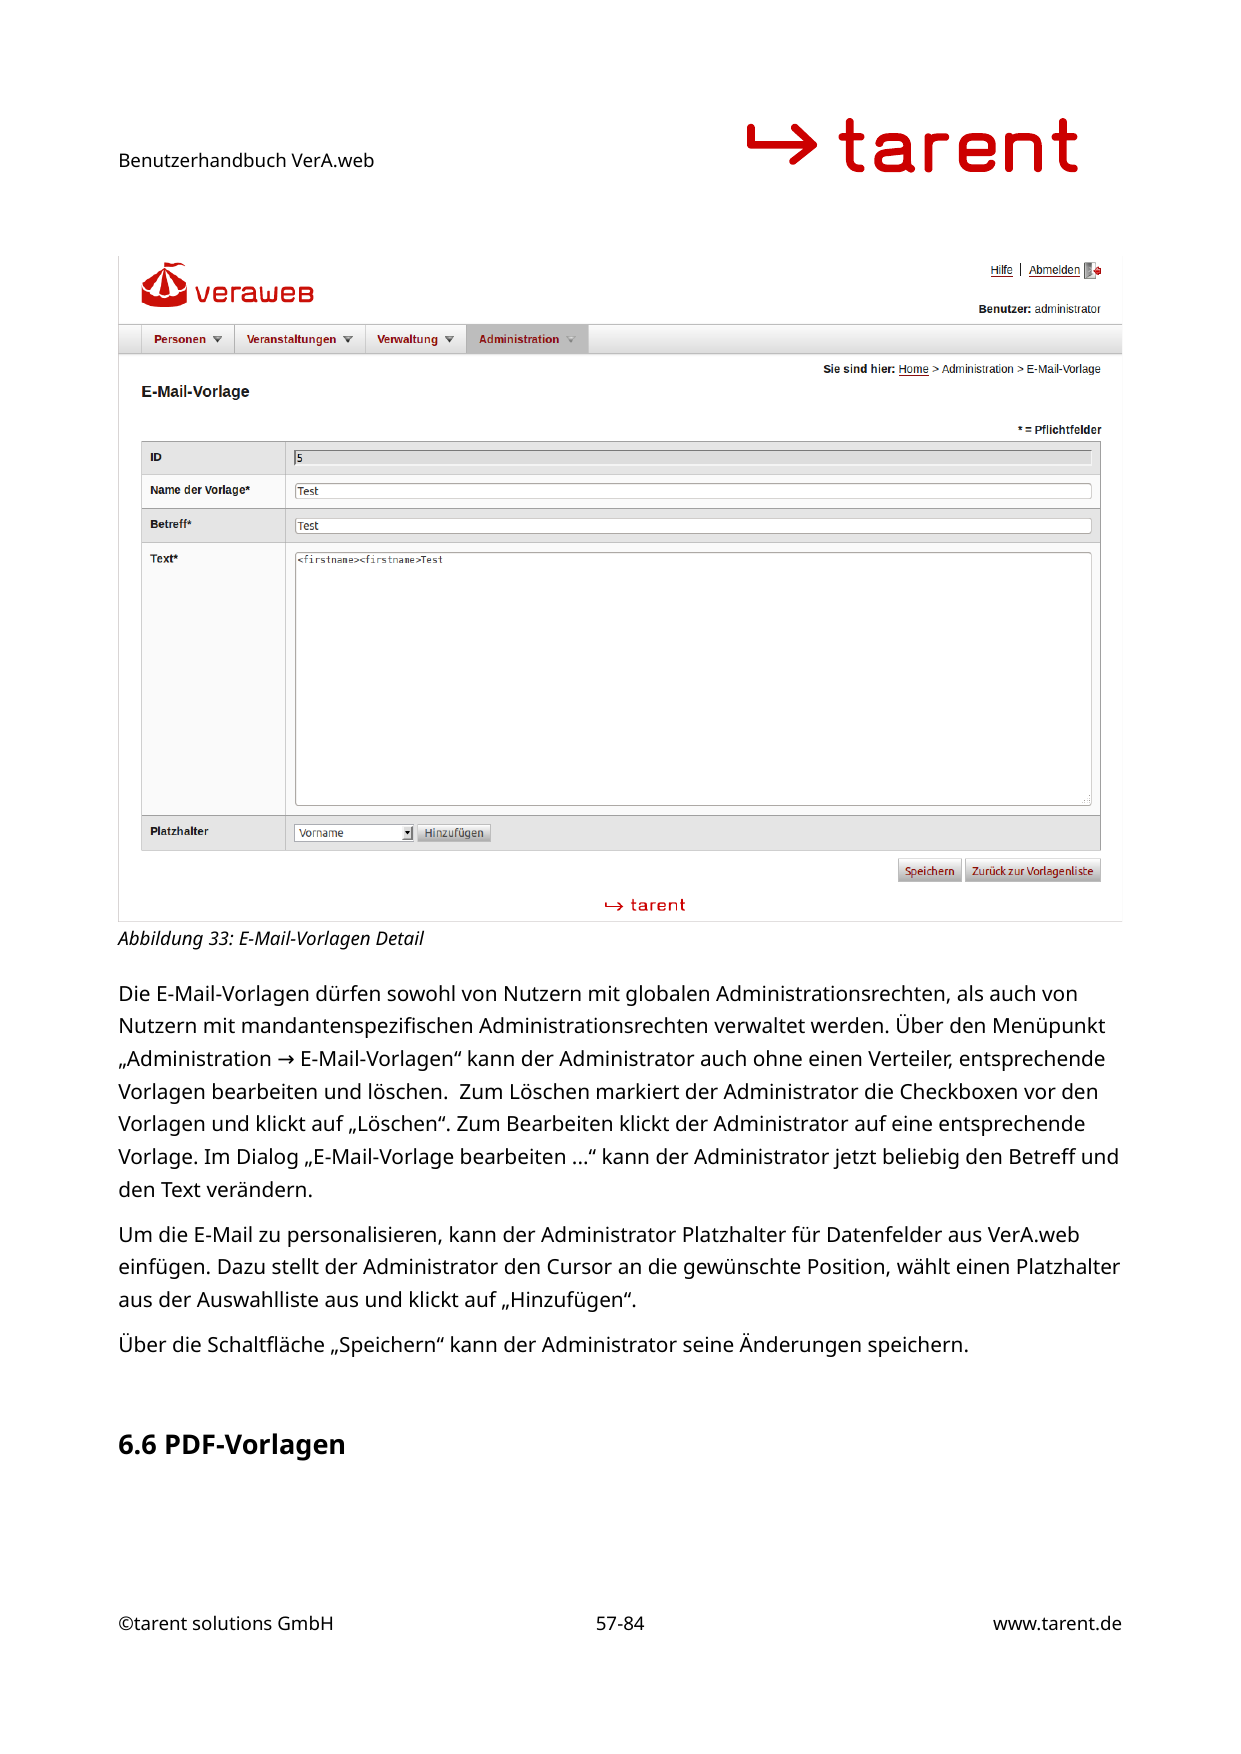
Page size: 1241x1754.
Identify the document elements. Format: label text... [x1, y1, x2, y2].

text Abbildung 33: E-Mail-Vorlagen Detail [118, 922, 1122, 951]
text [118, 232, 1122, 256]
text Um die E-Mail zu personalisieren, kann der Administrator Platzhalter für Datenfelder aus VerA.web einfügen. Dazu stellt der Administrator den Cursor an die gewünschte Position, wählt einen Platzhalter aus der Auswahlliste aus und klickt auf „Hinzufügen“. [118, 1220, 1122, 1313]
subtitle PDF-Vorlagen [118, 1425, 1122, 1462]
picture [118, 256, 1123, 922]
text Die E-Mail-Vorlagen dürfen sowohl von Nutzern mit globalen Administrationsrechten, als auch von Nutzern mit mandantenspezifischen Administrationsrechten verwaltet werden. Über den Menüpunkt „Administration → E-Mail-Vorlagen“ kann der Administrator auch ohne einen Verteiler, entsprechende Vorlagen bearbeiten und löschen. Zum Löschen markiert der Administrator die Checkboxen vor den Vorlagen und klickt auf „Löschen“. Zum Bearbeiten klickt der Administrator auf eine entsprechende Vorlage. Im Dialog „E-Mail-Vorlage bearbeiten ...“ kann der Administrator jetzt beliebig den Betreff und den Text verändern. [118, 951, 1122, 1203]
text Über die Schaltfläche „Speichern“ kann der Administrator seine Änderungen speichern. [118, 1330, 1122, 1358]
